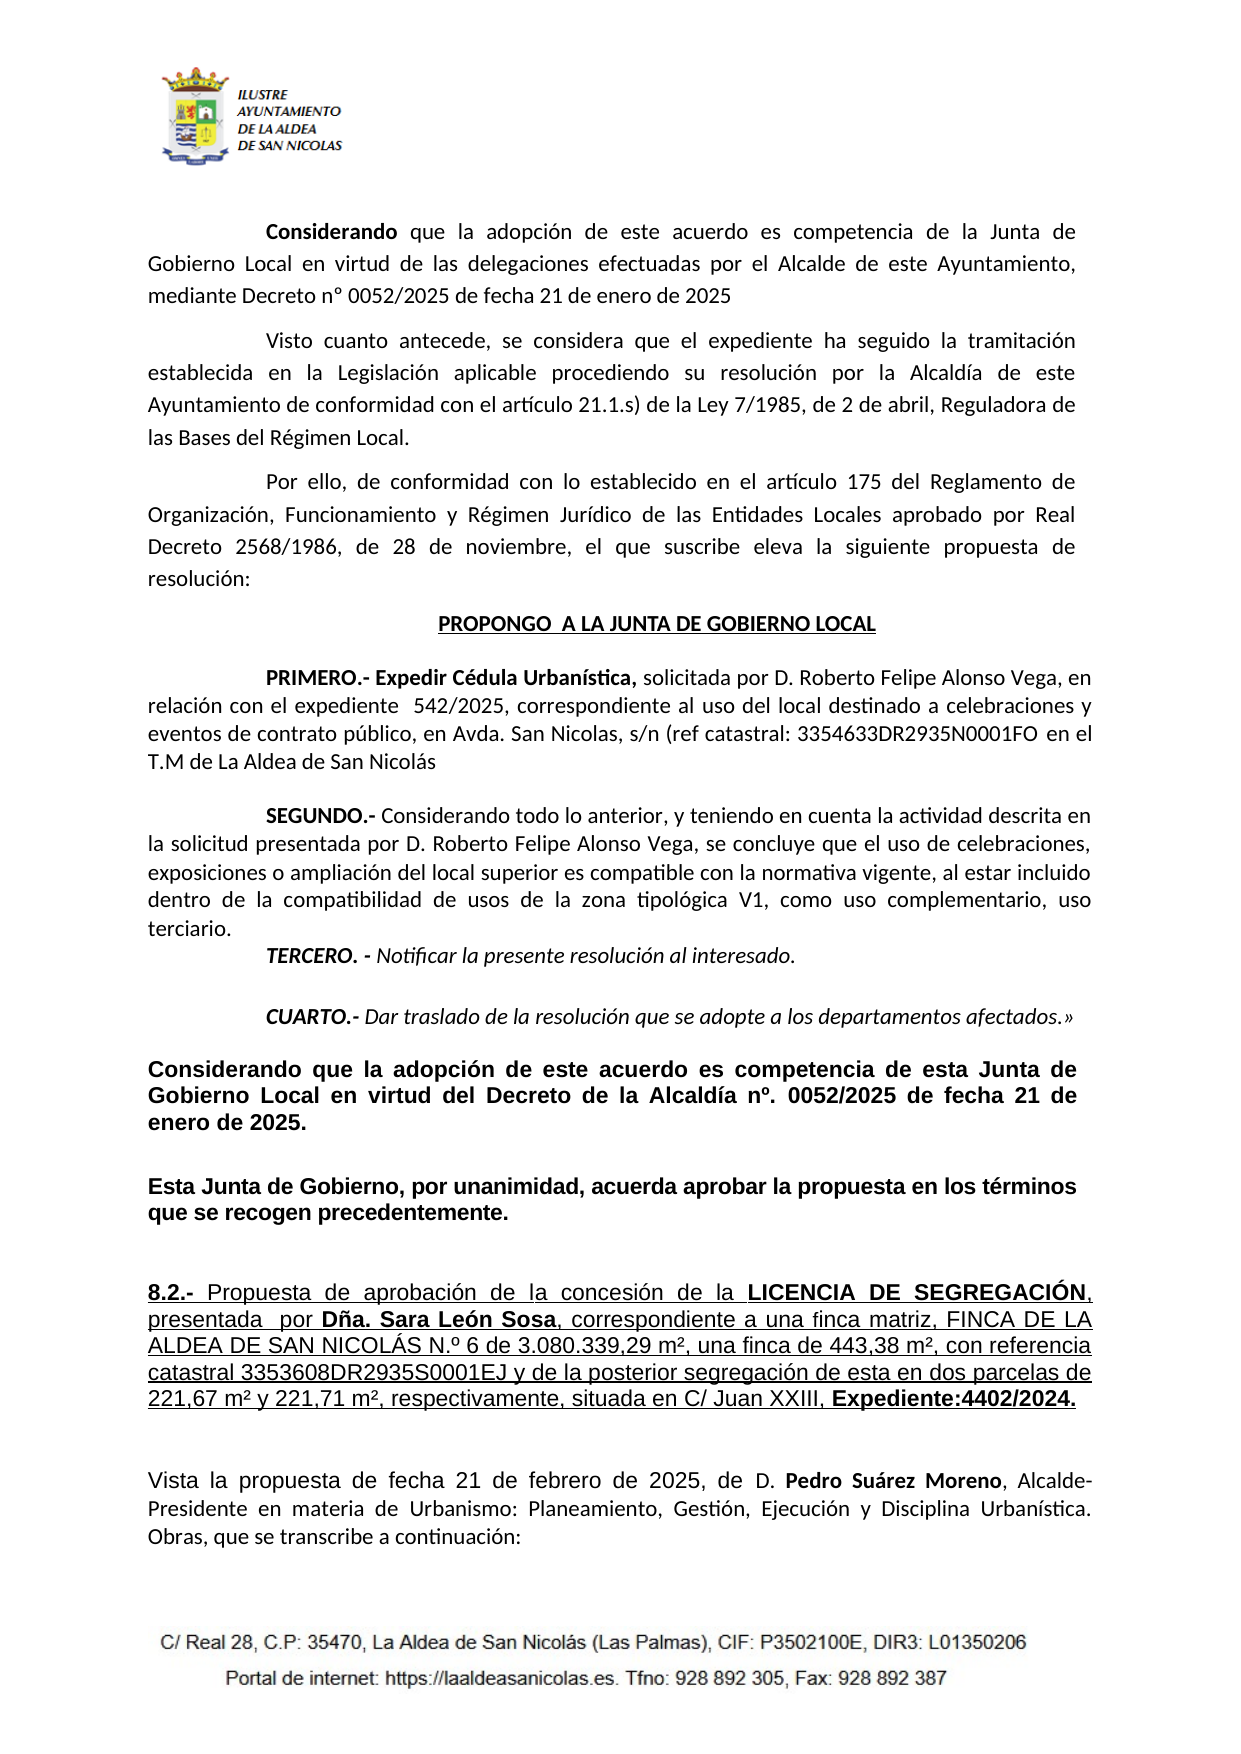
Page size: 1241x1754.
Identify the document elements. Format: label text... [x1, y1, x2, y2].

text Visto cuanto antecede, se considera que el expediente ha seguido la tramitación establecida en la Legislación aplicable procediendo su resolución por la Alcaldía de este Ayuntamiento de conformidad con el artículo 21.1.s) de la Ley 7/1985, de 2 de abril, Reguladora de las Bases del Régimen Local. [148, 326, 1078, 451]
text Considerando que la adopción de este acuerdo es competencia de esta Junta de Gobierno Local en virtud del Decreto de la Alcaldía nº. 0052/2025 de fecha 21 de enero de 2025. [148, 1056, 1078, 1135]
text TERCERO. - Notificar la presente resolución al interesado. [148, 942, 1093, 970]
text Por ello, de conformidad con lo establecido en el artículo 175 del Reglamento de Organización, Funcionamiento y Régimen Jurídico de las Entidades Locales aprobado por Real Decreto 2568/1986, de 28 de noviembre, el que suscribe eleva la siguiente propuesta de resolución: [148, 467, 1078, 592]
text 8.2.- Propuesta de aprobación de la concesión de la LICENCIA DE SEGREGACIÓN, [148, 1279, 1093, 1302]
text PRIMERO.- Expedir Cédula Urbanística, solicitada por D. Roberto Felipe Alonso Vega, en relación con el expediente 542/2025, correspondiente al uso del local destinado a celebraciones y eventos de contrato público, en Avda. San Nicolas, s/n (ref catastral: 3354633DR2935N0001FO en el T.M de La Aldea de San Nicolás [148, 663, 1093, 775]
picture [148, 59, 358, 173]
text PROPONGO A LA JUNTA DE GOBIERNO LOCAL [148, 609, 1093, 637]
text SEGUNDO.- Considerando todo lo anterior, y teniendo en cuenta la actividad descrita en la solicitud presentada por D. Roberto Felipe Alonso Vega, se concluye que el uso de celebraciones, exposiciones o ampliación del local superior es compatible con la normativa vigente, al estar incluido dentro de la compatibilidad de usos de la zona tipológica V1, como uso complementario, uso terciario. [148, 802, 1093, 942]
text CUARTO.- Dar traslado de la resolución que se adopte a los departamentos afectados.» [148, 1002, 1093, 1030]
text presentada por Dña. Sara León Sosa, correspondiente a una finca matriz, FINCA DE LA [148, 1303, 1093, 1329]
text Esta Junta de Gobierno, por unanimidad, acuerda aprobar la propuesta en los términos que se recogen precedentemente. [148, 1173, 1078, 1225]
text ALDEA DE SAN NICOLÁS N.º 6 de 3.080.339,29 m², una finca de 443,38 m², con referencia catastral 3353608DR2935S0001EJ y de la posterior segregación de esta en dos parcelas de 221,67 m² y 221,71 m², respectivamente, situada en C/ Juan XXIII, Expediente:4402/2024. [148, 1330, 1093, 1411]
text Considerando que la adopción de este acuerdo es competencia de la Junta de Gobierno Local en virtud de las delegaciones efectuadas por el Alcalde de este Ayuntamiento, mediante Decreto nº 0052/2025 de fecha 21 de enero de 2025 [148, 217, 1078, 309]
text Vista la propuesta de fecha 21 de febrero de 2025, de D. Pedro Suárez Moreno, Alcalde-Presidente en materia de Urbanismo: Planeamiento, Gestión, Ejecución y Disciplina Urbanística. Obras, que se transcribe a continuación: [148, 1466, 1093, 1550]
picture [148, 1626, 1034, 1694]
